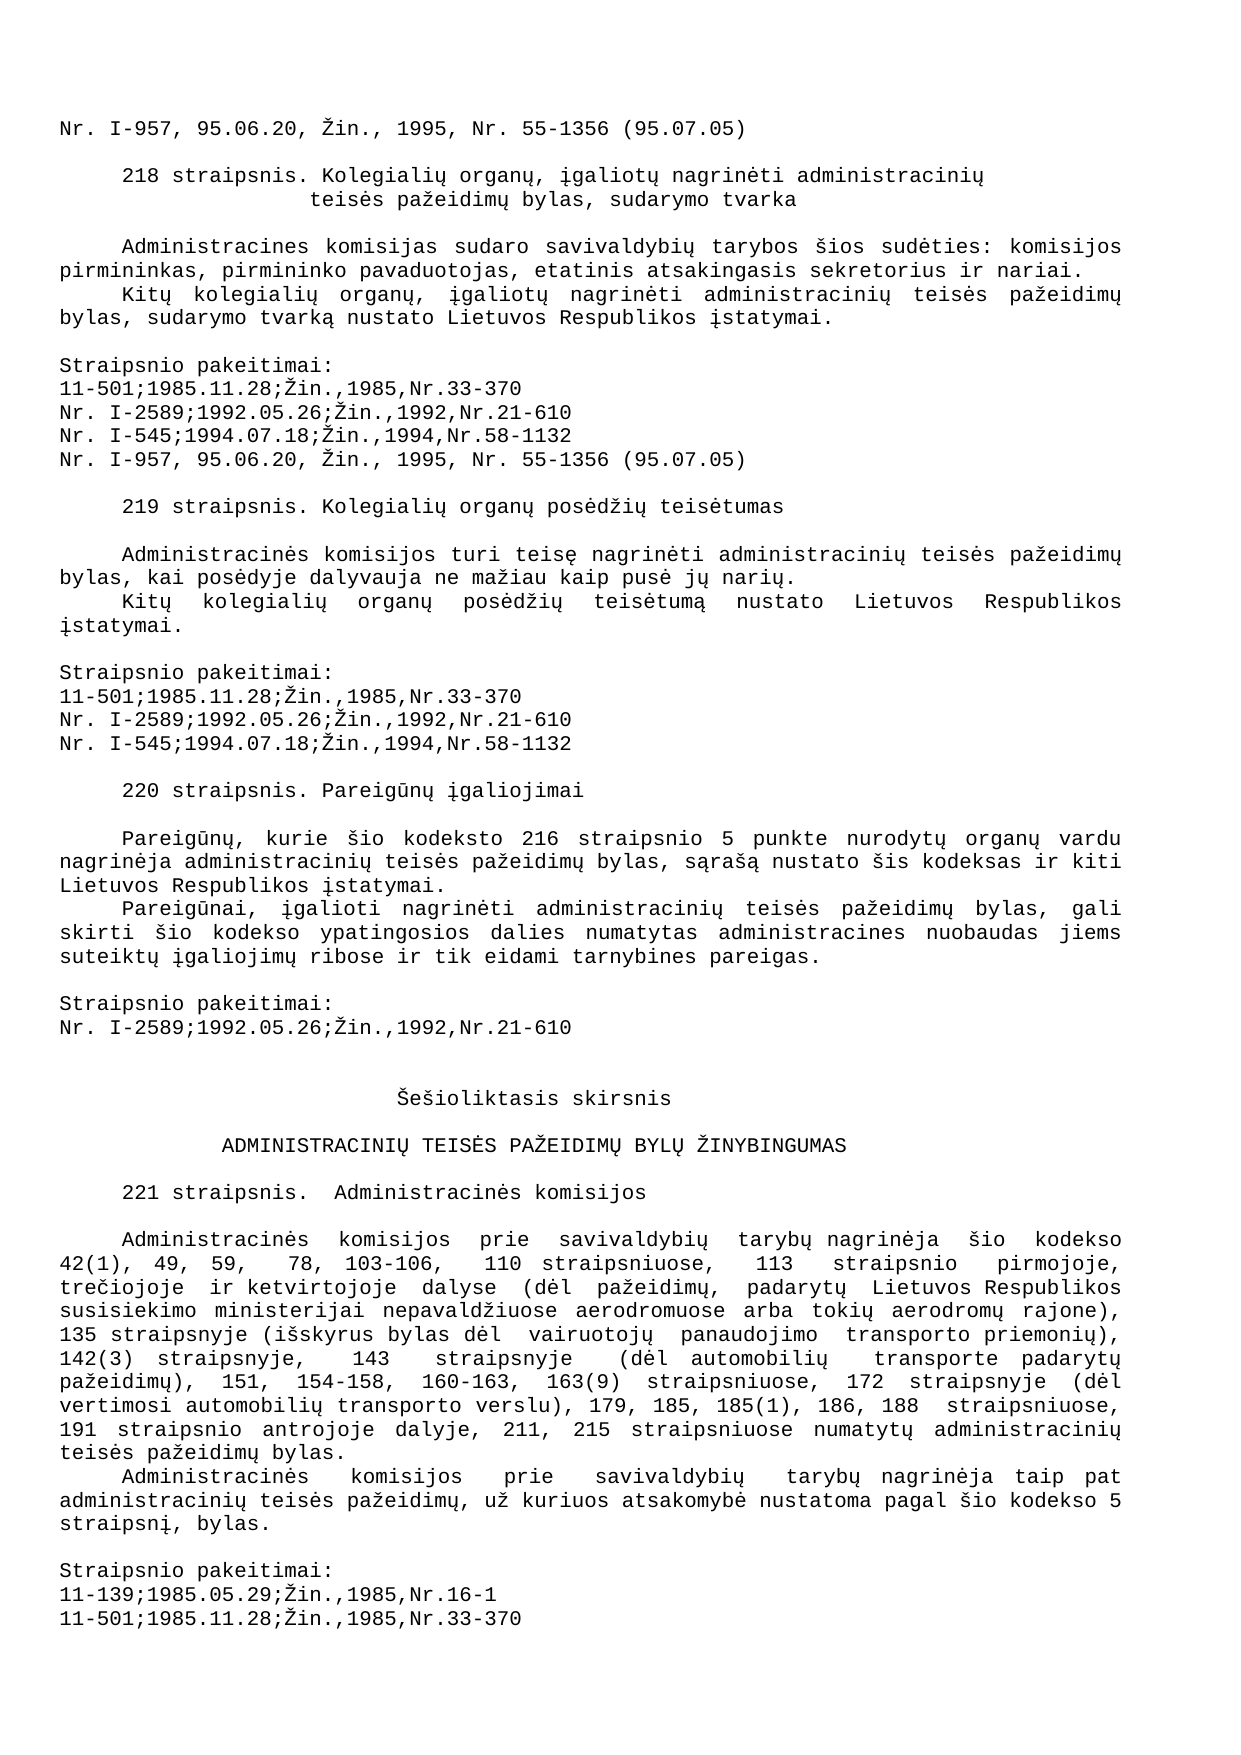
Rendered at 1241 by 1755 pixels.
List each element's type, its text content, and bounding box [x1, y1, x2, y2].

text Administracinės komisijos prie savivaldybių tarybų nagrinėja šio kodekso 42(1), 49, 59, 78, 103-106, 110 straipsniuose, 113 straipsnio pirmojoje, trečiojoje ir ketvirtojoje dalyse (dėl pažeidimų, padarytų Lietuvos Respublikos susisiekimo ministerijai nepavaldžiuose aerodromuose arba tokių aerodromų rajone), 135 straipsnyje (išskyrus bylas dėl vairuotojų panaudojimo transporto priemonių), 142(3) straipsnyje, 143 straipsnyje (dėl automobilių transporte padarytų pažeidimų), 151, 154-158, 160-163, 163(9) straipsniuose, 172 straipsnyje (dėl vertimosi automobilių transporto verslu), 179, 185, 185(1), 186, 188 straipsniuose, 191 straipsnio antrojoje dalyje, 211, 215 straipsniuose numatytų administracinių teisės pažeidimų bylas. [59, 1229, 1122, 1466]
text Administracines komisijas sudaro savivaldybių tarybos šios sudėties: komisijos pirmininkas, pirmininko pavaduotojas, etatinis atsakingasis sekretorius ir nariai. [59, 236, 1122, 284]
text Nr. I-2589;1992.05.26;Žin.,1992,Nr.21-610 [59, 402, 1122, 426]
text Kitų kolegialių organų, įgaliotų nagrinėti administracinių teisės pažeidimų bylas, sudarymo tvarką nustato Lietuvos Respublikos įstatymai. [59, 284, 1122, 331]
text 219 straipsnis. Kolegialių organų posėdžių teisėtumas [59, 496, 1122, 520]
text Šešioliktasis skirsnis [59, 1088, 1122, 1111]
text 11-501;1985.11.28;Žin.,1985,Nr.33-370 [59, 686, 1122, 709]
text Straipsnio pakeitimai: [59, 354, 1122, 378]
text Administracinės komisijos prie savivaldybių tarybų nagrinėja taip pat administracinių teisės pažeidimų, už kuriuos atsakomybė nustatoma pagal šio kodekso 5 straipsnį, bylas. [59, 1466, 1122, 1537]
text Nr. I-2589;1992.05.26;Žin.,1992,Nr.21-610 [59, 1017, 1122, 1040]
text Pareigūnų, kurie šio kodeksto 216 straipsnio 5 punkte nurodytų organų vardu nagrinėja administracinių teisės pažeidimų bylas, sąrašą nustato šis kodeksas ir kiti Lietuvos Respublikos įstatymai. [59, 827, 1122, 898]
text 218 straipsnis. Kolegialių organų, įgaliotų nagrinėti administracinių [59, 165, 1122, 189]
text Straipsnio pakeitimai: [59, 993, 1122, 1017]
text Nr. I-957, 95.06.20, Žin., 1995, Nr. 55-1356 (95.07.05) [59, 118, 1122, 142]
text teisės pažeidimų bylas, sudarymo tvarka [59, 189, 1122, 213]
text Nr. I-2589;1992.05.26;Žin.,1992,Nr.21-610 [59, 709, 1122, 733]
text 11-501;1985.11.28;Žin.,1985,Nr.33-370 [59, 378, 1122, 402]
text Administracinės komisijos turi teisę nagrinėti administracinių teisės pažeidimų bylas, kai posėdyje dalyvauja ne mažiau kaip pusė jų narių. [59, 544, 1122, 591]
text 11-501;1985.11.28;Žin.,1985,Nr.33-370 [59, 1608, 1122, 1631]
text Straipsnio pakeitimai: [59, 662, 1122, 686]
text 221 straipsnis. Administracinės komisijos [59, 1182, 1122, 1206]
text Nr. I-957, 95.06.20, Žin., 1995, Nr. 55-1356 (95.07.05) [59, 449, 1122, 473]
text 220 straipsnis. Pareigūnų įgaliojimai [59, 780, 1122, 804]
text Nr. I-545;1994.07.18;Žin.,1994,Nr.58-1132 [59, 733, 1122, 757]
text Kitų kolegialių organų posėdžių teisėtumą nustato Lietuvos Respublikos įstatymai. [59, 591, 1122, 638]
text Nr. I-545;1994.07.18;Žin.,1994,Nr.58-1132 [59, 426, 1122, 449]
text ADMINISTRACINIŲ TEISĖS PAŽEIDIMŲ BYLŲ ŽINYBINGUMAS [59, 1135, 1122, 1158]
text Straipsnio pakeitimai: [59, 1561, 1122, 1584]
text Pareigūnai, įgalioti nagrinėti administracinių teisės pažeidimų bylas, gali skirti šio kodekso ypatingosios dalies numatytas administracines nuobaudas jiems suteiktų įgaliojimų ribose ir tik eidami tarnybines pareigas. [59, 898, 1122, 969]
text 11-139;1985.05.29;Žin.,1985,Nr.16-1 [59, 1584, 1122, 1608]
